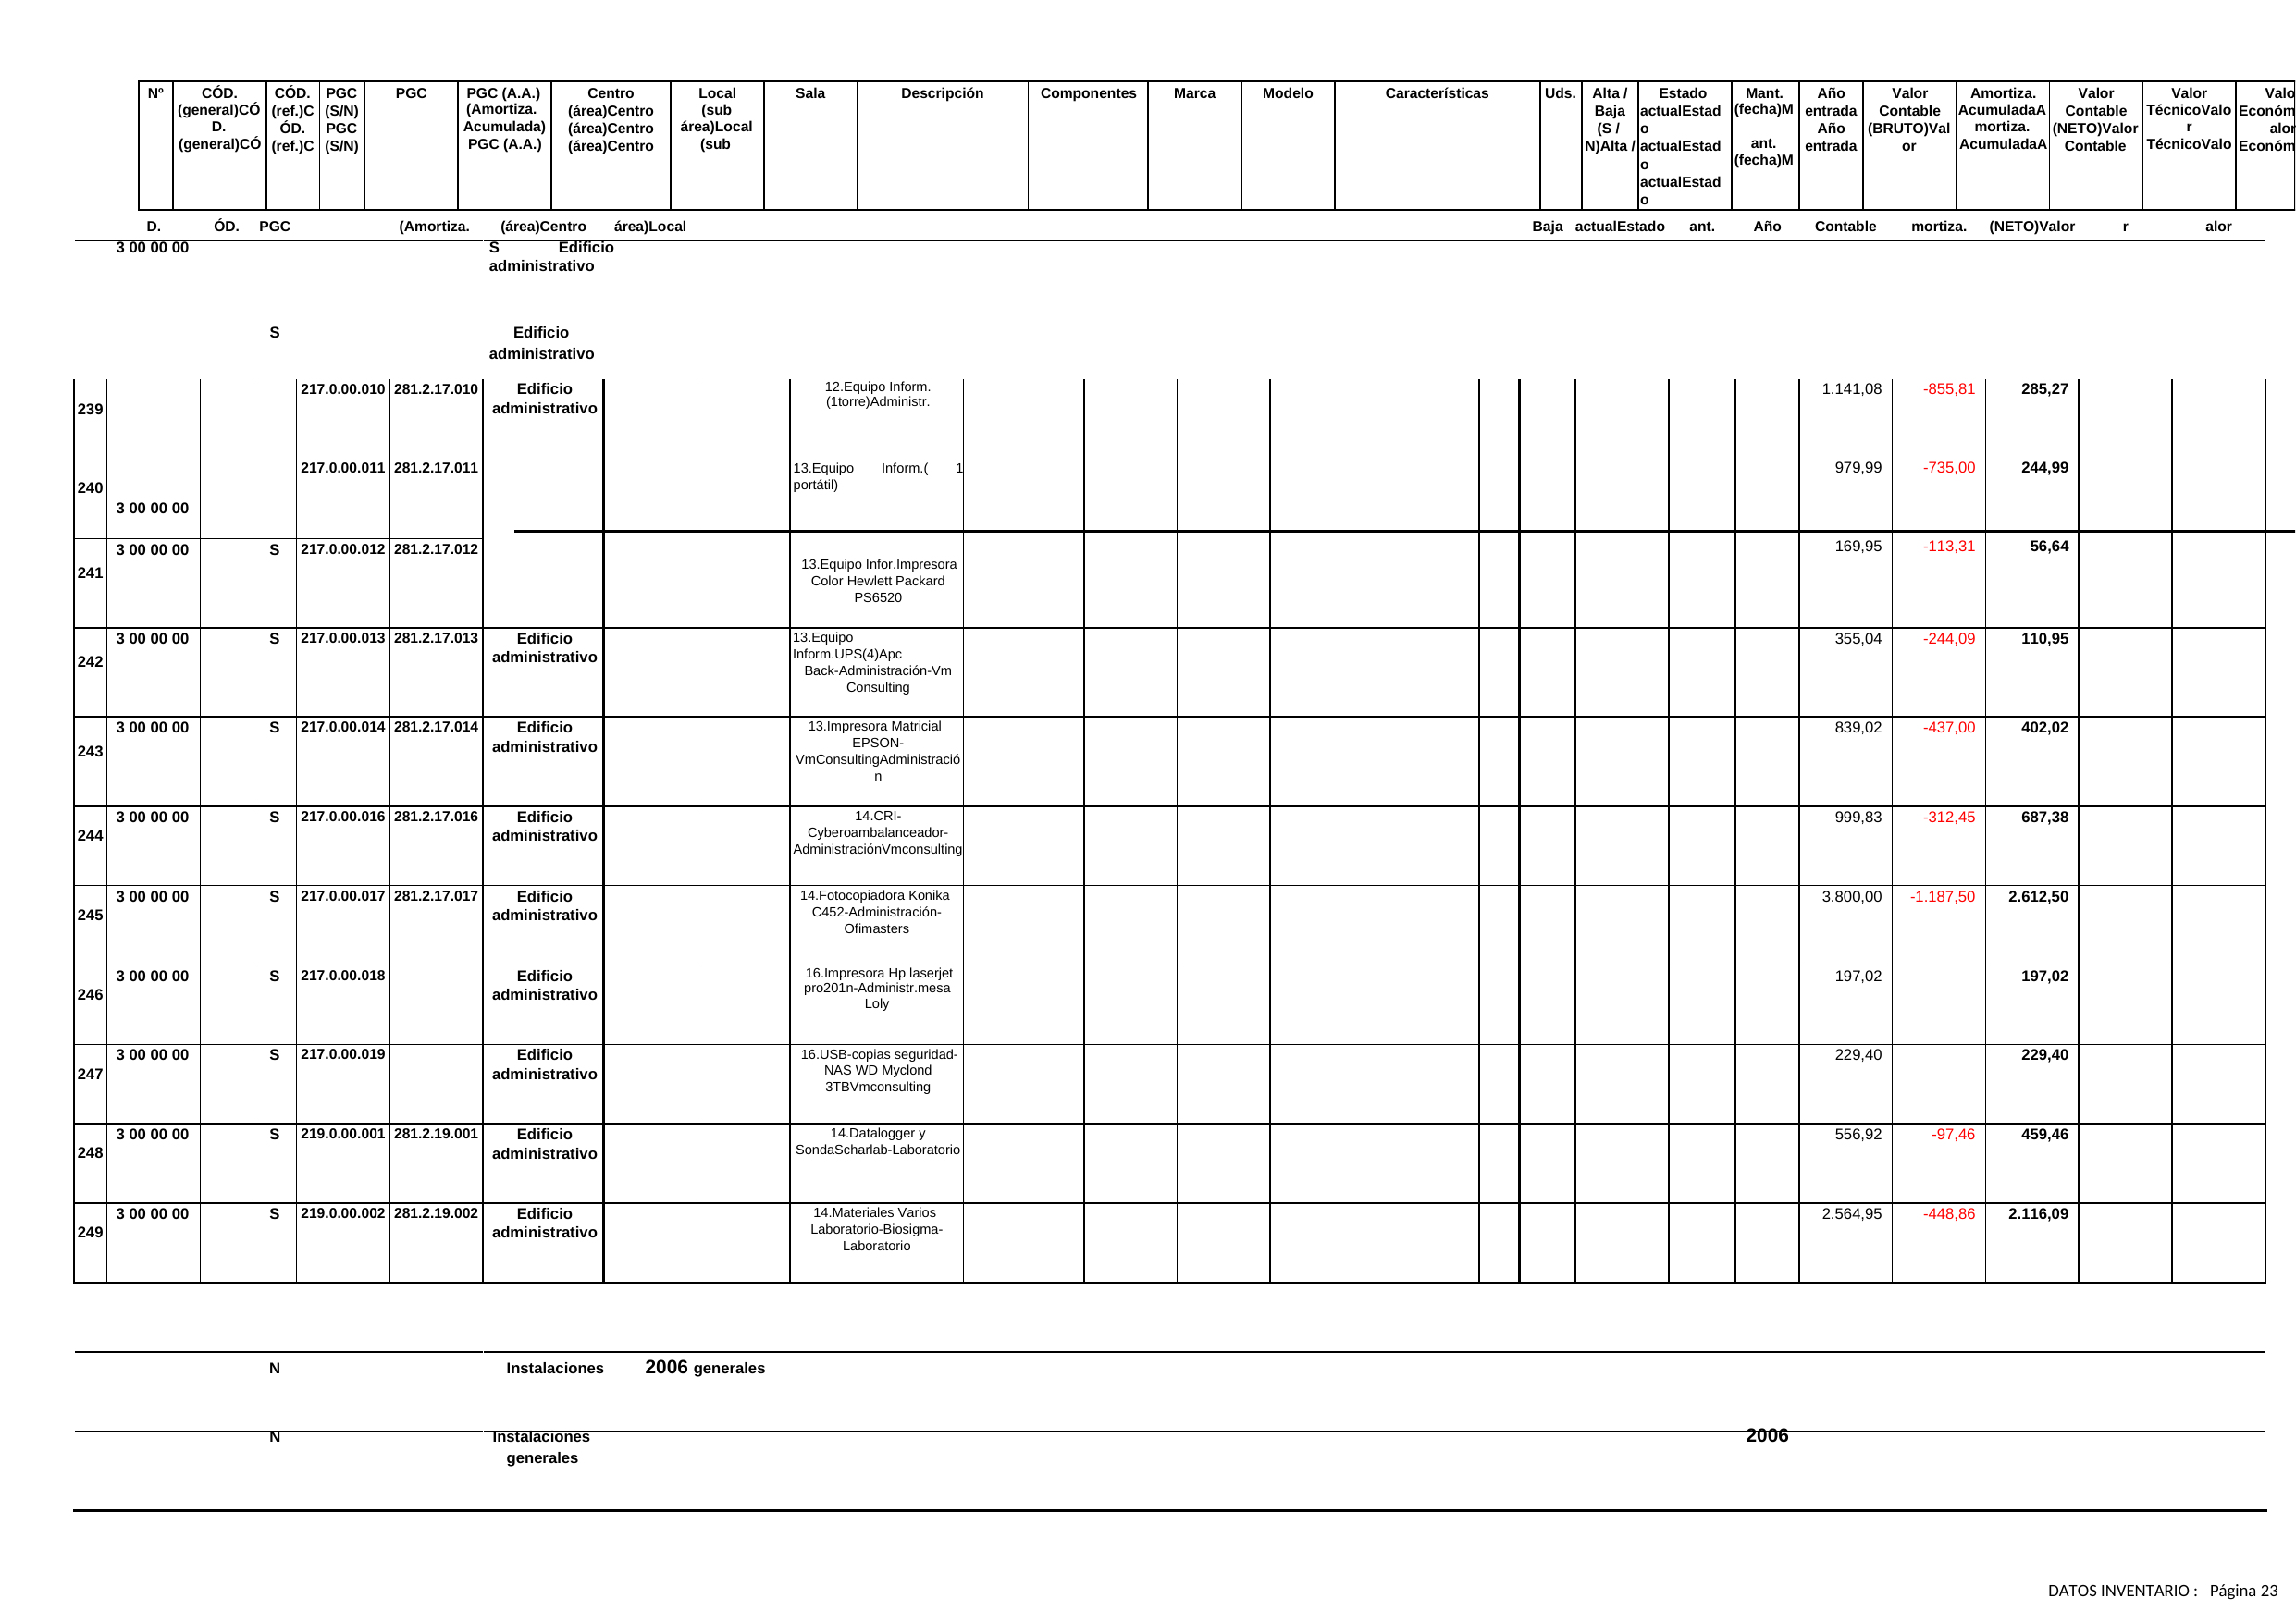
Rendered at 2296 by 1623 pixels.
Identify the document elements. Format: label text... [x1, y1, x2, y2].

table_cell [1271, 1125, 1478, 1202]
table_header [1085, 533, 1177, 627]
table_cell [1521, 629, 1574, 716]
table_header Edificio administrativo [484, 379, 602, 627]
table_cell [201, 539, 253, 627]
table_header 239 240 [75, 379, 106, 538]
table_cell [2080, 1204, 2171, 1282]
table_cell 229,40 [1986, 1045, 2078, 1123]
table_header 217.0.00.010 217.0.00.011 [297, 379, 389, 538]
table_header 1.141,08 979,99 [1800, 379, 1892, 530]
table_header -113,31 [1893, 533, 1985, 627]
table_cell Edificio administrativo [484, 629, 602, 716]
table_header [697, 533, 789, 627]
table_cell 241 [75, 539, 106, 627]
table_header [201, 379, 253, 538]
table_header [1576, 379, 1668, 530]
table_cell 402,02 [1986, 718, 2078, 805]
table_header 13.Equipo Infor.Impresora Color Hewlett Packard PS6520 [791, 533, 963, 627]
table_header [1178, 379, 1269, 530]
table_cell 3 00 00 00 [107, 807, 200, 885]
table_cell [1670, 629, 1734, 716]
table_cell 281.2.17.013 [390, 629, 482, 716]
table_cell [1480, 1204, 1518, 1282]
table_cell [1521, 718, 1574, 805]
table_cell 14.Fotocopiadora Konika C452-Administración- Ofimasters [791, 886, 963, 965]
table_header [2080, 379, 2171, 530]
table_cell [1736, 629, 1798, 716]
table_cell 219.0.00.002 [297, 1204, 389, 1282]
table_cell -448,86 [1893, 1204, 1985, 1282]
table_cell [1736, 1204, 1798, 1282]
table_cell [964, 807, 1083, 885]
table_header [1480, 533, 1518, 627]
table_header 285,27 244,99 [1986, 379, 2078, 530]
table_cell [697, 718, 789, 805]
table_header 169,95 [1800, 533, 1892, 627]
table_cell [1521, 886, 1574, 965]
table_cell -244,09 [1893, 629, 1985, 716]
table_cell 281.2.19.001 [390, 1125, 482, 1202]
table_cell Edificio administrativo [484, 807, 602, 885]
table_header [1271, 379, 1478, 530]
table_header [1271, 533, 1478, 627]
table_cell [390, 965, 482, 1043]
table_cell Edificio administrativo [484, 1125, 602, 1202]
table_cell [1576, 1125, 1668, 1202]
table_cell 247 [75, 1045, 106, 1123]
table_cell [1521, 1125, 1574, 1202]
table_cell 556,92 [1800, 1125, 1892, 1202]
table_header [1736, 379, 1798, 530]
table_cell [1576, 1204, 1668, 1282]
table_cell [2173, 807, 2265, 885]
table_header [697, 379, 789, 530]
table_cell [1085, 965, 1177, 1043]
table_cell [1178, 886, 1269, 965]
table_cell [1271, 1204, 1478, 1282]
table_cell 16.USB-copias seguridad- NAS WD Myclond 3TBVmconsulting [791, 1045, 963, 1123]
table_cell [1521, 1045, 1574, 1123]
table_cell [2173, 1125, 2265, 1202]
table_cell 3.800,00 [1800, 886, 1892, 965]
table_cell [1480, 807, 1518, 885]
table_cell [1178, 718, 1269, 805]
table_header [253, 379, 296, 538]
table_cell [964, 886, 1083, 965]
table_cell [201, 629, 253, 716]
table_cell [2173, 886, 2265, 965]
table_cell [697, 629, 789, 716]
table_cell 197,02 [1986, 965, 2078, 1043]
table_cell 248 [75, 1125, 106, 1202]
table_cell 355,04 [1800, 629, 1892, 716]
table_cell [1521, 965, 1574, 1043]
table_cell [1085, 1125, 1177, 1202]
table_cell [1576, 718, 1668, 805]
table_cell 249 [75, 1204, 106, 1282]
table_cell [1521, 1204, 1574, 1282]
table_cell [1085, 886, 1177, 965]
table_cell [1271, 1045, 1478, 1123]
table_cell [1670, 807, 1734, 885]
table_header -855,81 -735,00 [1893, 379, 1985, 530]
table_cell Edificio administrativo [484, 965, 602, 1043]
table_cell 13.Impresora Matricial EPSON-VmConsultingAdministración [791, 718, 963, 805]
table_cell [1178, 629, 1269, 716]
table_cell [201, 718, 253, 805]
table_cell [1271, 886, 1478, 965]
table_cell [1736, 1045, 1798, 1123]
table_cell [2173, 965, 2265, 1043]
table_cell [697, 1204, 789, 1282]
table_header [1480, 379, 1518, 530]
table_cell [964, 1125, 1083, 1202]
table_cell [2173, 629, 2265, 716]
table_cell [2080, 718, 2171, 805]
table_cell 3 00 00 00 [107, 718, 200, 805]
table_cell 14.CRI-Cyberoambalanceador-AdministraciónVmconsulting [791, 807, 963, 885]
table_cell 3 00 00 00 [107, 1045, 200, 1123]
table_cell [2080, 629, 2171, 716]
table_cell [201, 1125, 253, 1202]
table_cell 281.2.17.012 [390, 539, 482, 627]
table_cell [605, 1125, 697, 1202]
table_header [1085, 379, 1177, 530]
table_cell [1085, 718, 1177, 805]
table_cell [1670, 886, 1734, 965]
table_header 12.Equipo Inform.(1torre)Administr. 13.Equipo Inform.( 1 portátil) [791, 379, 963, 530]
table_cell [1271, 718, 1478, 805]
table_cell [2080, 807, 2171, 885]
table_cell 110,95 [1986, 629, 2078, 716]
table_header [1576, 533, 1668, 627]
table_cell 219.0.00.001 [297, 1125, 389, 1202]
table_cell 687,38 [1986, 807, 2078, 885]
table_cell 217.0.00.016 [297, 807, 389, 885]
table_cell 217.0.00.018 [297, 965, 389, 1043]
table_cell 2.116,09 [1986, 1204, 2078, 1282]
table_cell [964, 965, 1083, 1043]
table_cell Edificio administrativo [484, 718, 602, 805]
table_cell 217.0.00.014 [297, 718, 389, 805]
table_cell [697, 1045, 789, 1123]
table_cell S [253, 1045, 296, 1123]
table_cell [1576, 1045, 1668, 1123]
table_cell 217.0.00.012 [297, 539, 389, 627]
table_cell [964, 1045, 1083, 1123]
table_cell 2.564,95 [1800, 1204, 1892, 1282]
table_cell [1670, 1045, 1734, 1123]
table_cell -312,45 [1893, 807, 1985, 885]
table_cell 16.Impresora Hp laserjet pro201n-Administr.mesa Loly [791, 965, 963, 1043]
table_cell S [253, 807, 296, 885]
table_header [964, 379, 1083, 530]
table_cell [1178, 1125, 1269, 1202]
table_cell [697, 886, 789, 965]
table_cell -1.187,50 [1893, 886, 1985, 965]
table_cell [201, 1204, 253, 1282]
table_cell [964, 718, 1083, 805]
table_cell 999,83 [1800, 807, 1892, 885]
table_cell 3 00 00 00 [107, 629, 200, 716]
table_cell S [253, 718, 296, 805]
table_cell [1480, 718, 1518, 805]
table_cell [1085, 807, 1177, 885]
table_cell [1178, 1045, 1269, 1123]
table_cell 3 00 00 00 [107, 539, 200, 627]
table_cell [201, 965, 253, 1043]
table_cell 244 [75, 807, 106, 885]
table_cell 281.2.17.014 [390, 718, 482, 805]
table_cell Edificio administrativo [484, 1204, 602, 1282]
table_cell [1670, 965, 1734, 1043]
table_cell 14.Datalogger y SondaScharlab-Laboratorio [791, 1125, 963, 1202]
table_cell S [253, 1204, 296, 1282]
table_cell -437,00 [1893, 718, 1985, 805]
table_cell S [253, 539, 296, 627]
table_cell [2080, 1125, 2171, 1202]
table_cell 281.2.17.016 [390, 807, 482, 885]
table_cell 459,46 [1986, 1125, 2078, 1202]
table_cell S [253, 886, 296, 965]
table_header [1670, 379, 1734, 530]
table_cell [2173, 718, 2265, 805]
table_cell 281.2.19.002 [390, 1204, 482, 1282]
table_cell [201, 1045, 253, 1123]
table_cell [1085, 629, 1177, 716]
table_cell [1893, 1045, 1985, 1123]
table_cell 281.2.17.017 [390, 886, 482, 965]
table_cell [1480, 965, 1518, 1043]
table_cell 217.0.00.017 [297, 886, 389, 965]
table_cell [201, 807, 253, 885]
table_cell [605, 718, 697, 805]
table_cell [605, 1204, 697, 1282]
table_cell 3 00 00 00 [107, 1204, 200, 1282]
table_cell [1576, 965, 1668, 1043]
table_header [2173, 533, 2265, 627]
table_header [1178, 533, 1269, 627]
table_cell 217.0.00.013 [297, 629, 389, 716]
table_cell [1736, 1125, 1798, 1202]
table_cell [2080, 1045, 2171, 1123]
table_cell [605, 629, 697, 716]
table_cell 3 00 00 00 [107, 886, 200, 965]
table_cell [697, 807, 789, 885]
table_cell [1085, 1204, 1177, 1282]
table_cell 229,40 [1800, 1045, 1892, 1123]
table_cell [1736, 807, 1798, 885]
table_header [1521, 533, 1574, 627]
table_cell [1670, 1204, 1734, 1282]
table_cell 242 [75, 629, 106, 716]
table_cell [964, 1204, 1083, 1282]
table_cell [1893, 965, 1985, 1043]
table_cell [1736, 965, 1798, 1043]
table_cell 245 [75, 886, 106, 965]
table_cell 13.Equipo Inform.UPS(4)Apc Back-Administración-Vm Consulting [791, 629, 963, 716]
table_cell [1480, 1045, 1518, 1123]
table_cell [1178, 965, 1269, 1043]
table_cell -97,46 [1893, 1125, 1985, 1202]
table_cell [1480, 1125, 1518, 1202]
table_header [605, 379, 697, 530]
table_cell [1736, 718, 1798, 805]
table_cell [605, 807, 697, 885]
table_cell 839,02 [1800, 718, 1892, 805]
table_cell [697, 965, 789, 1043]
table_cell 3 00 00 00 [107, 1125, 200, 1202]
table_header 56,64 [1986, 533, 2078, 627]
table_cell [605, 1045, 697, 1123]
table_header [964, 533, 1083, 627]
table_cell [605, 886, 697, 965]
table_cell [1480, 629, 1518, 716]
table_header [605, 533, 697, 627]
table_header 281.2.17.010 281.2.17.011 [390, 379, 482, 538]
table_cell [1480, 886, 1518, 965]
table_header [1670, 533, 1734, 627]
table_cell [1576, 886, 1668, 965]
table_cell [1178, 807, 1269, 885]
table_header [1736, 533, 1798, 627]
table_cell S [253, 1125, 296, 1202]
table_cell [1736, 886, 1798, 965]
table_cell [697, 1125, 789, 1202]
table_cell [390, 1045, 482, 1123]
table_cell [1521, 807, 1574, 885]
table_cell [1271, 807, 1478, 885]
table_cell 197,02 [1800, 965, 1892, 1043]
table_header [2080, 533, 2171, 627]
table_cell [201, 886, 253, 965]
table_cell S [253, 629, 296, 716]
table_cell [1670, 1125, 1734, 1202]
table_cell [1178, 1204, 1269, 1282]
table_cell [2080, 886, 2171, 965]
table_cell Edificio administrativo [484, 1045, 602, 1123]
table_cell Edificio administrativo [484, 886, 602, 965]
table_cell [605, 965, 697, 1043]
table_cell [1576, 629, 1668, 716]
table_cell [1670, 718, 1734, 805]
table_cell 14.Materiales Varios Laboratorio-Biosigma- Laboratorio [791, 1204, 963, 1282]
table_cell [2080, 965, 2171, 1043]
table_cell 217.0.00.019 [297, 1045, 389, 1123]
table_cell 3 00 00 00 [107, 965, 200, 1043]
table_header [2173, 379, 2265, 530]
table_cell S [253, 965, 296, 1043]
table_cell [964, 629, 1083, 716]
table_cell [1576, 807, 1668, 885]
table_cell [1085, 1045, 1177, 1123]
table_cell [1271, 629, 1478, 716]
table_cell [1271, 965, 1478, 1043]
table_cell [2173, 1204, 2265, 1282]
table_cell [2173, 1045, 2265, 1123]
table_header [1521, 379, 1574, 530]
table_cell 246 [75, 965, 106, 1043]
table_header 3 00 00 00 [107, 379, 200, 538]
table_cell 243 [75, 718, 106, 805]
table_cell 2.612,50 [1986, 886, 2078, 965]
